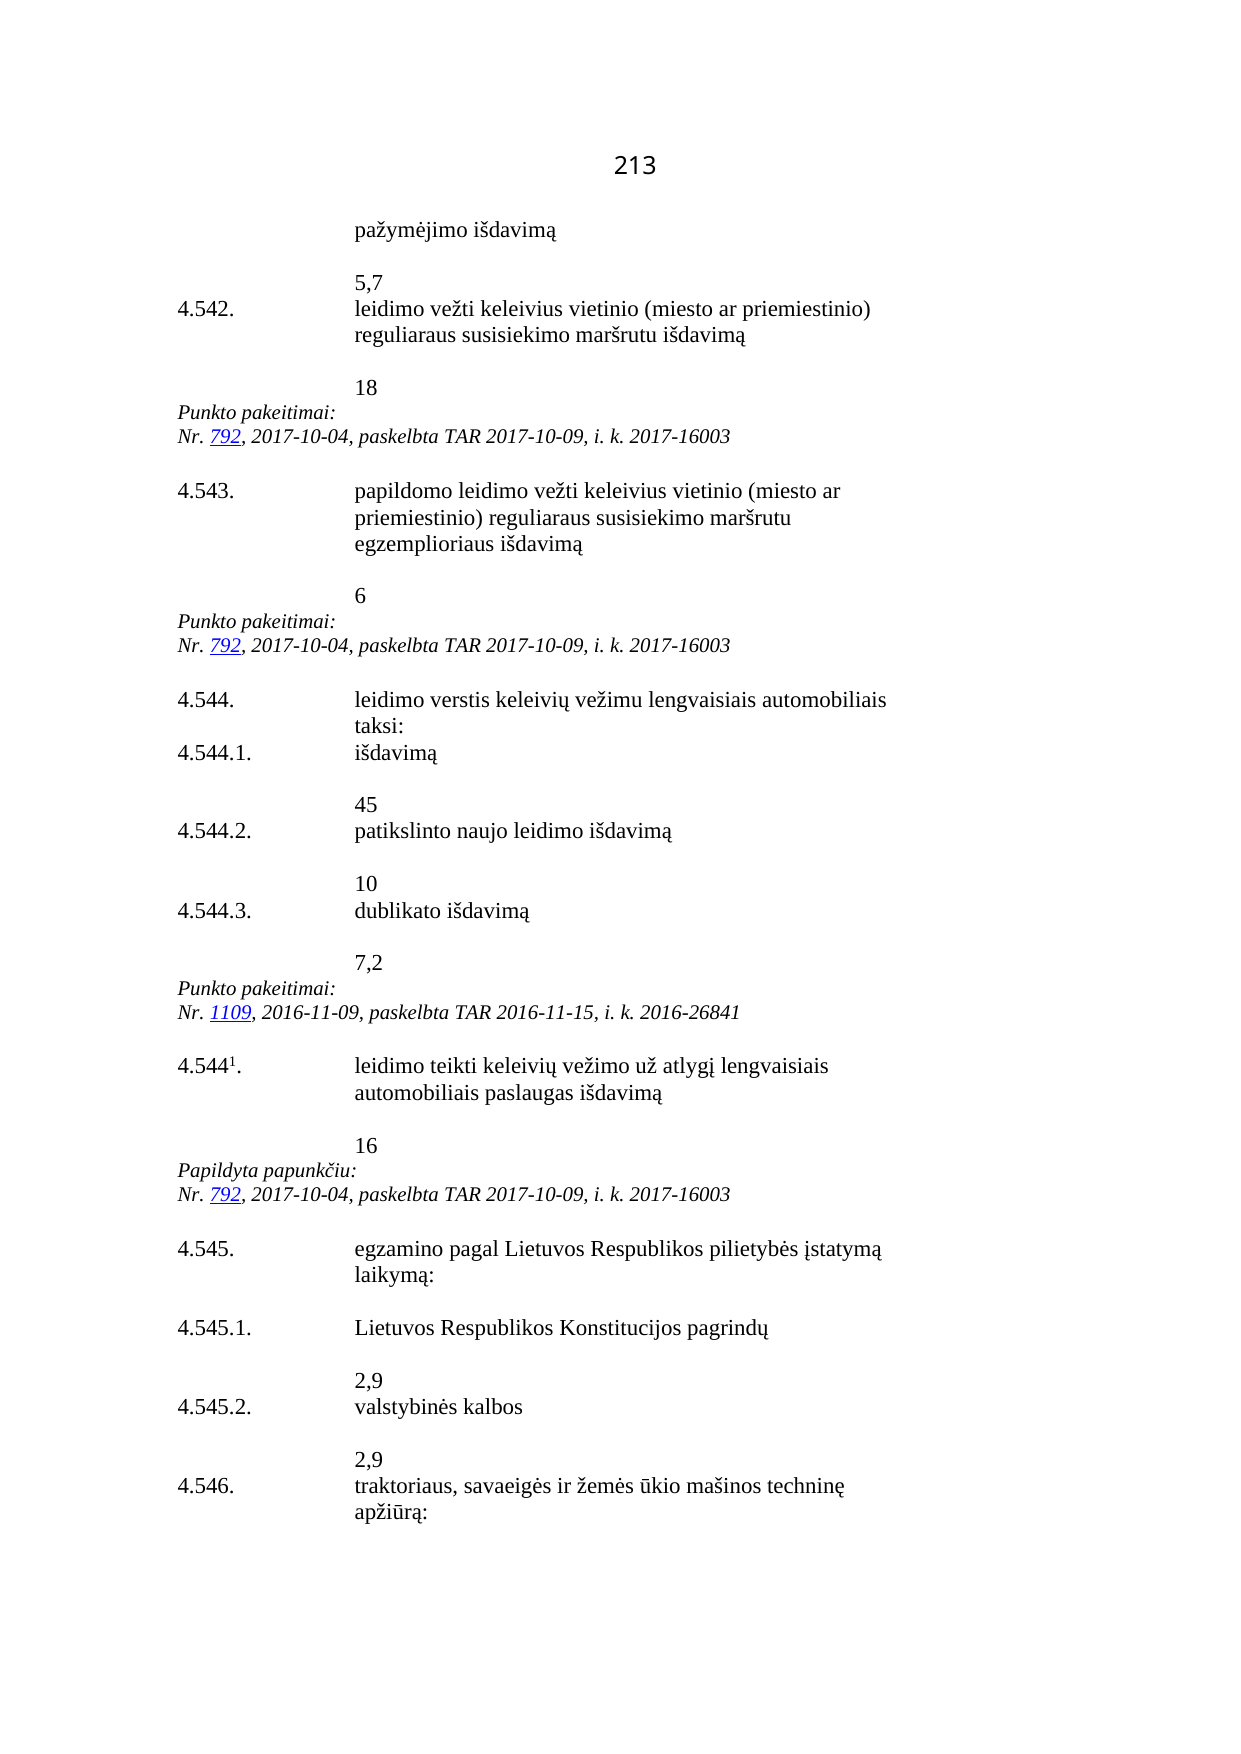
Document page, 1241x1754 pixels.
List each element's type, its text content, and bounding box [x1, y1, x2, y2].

text Punkto pakeitimai: [177, 609, 1093, 633]
text automobiliais paslaugas išdavimą 16 [354, 1079, 945, 1158]
text priemiestinio) reguliaraus susisiekimo maršrutu [354, 503, 945, 530]
text Nr. 1109, 2016-11-09, paskelbta TAR 2016-11-15, i. k. 2016-26841 [177, 1000, 1093, 1024]
text Nr. 792, 2017-10-04, paskelbta TAR 2017-10-09, i. k. 2017-16003 [177, 424, 1093, 448]
text pažymėjimo išdavimą 5,7 [354, 216, 945, 295]
text apžiūrą: [354, 1498, 945, 1525]
text 4.545.1. Lietuvos Respublikos Konstitucijos pagrindų 2,9 [177, 1314, 945, 1393]
text Punkto pakeitimai: [177, 400, 1093, 424]
text 4.544.3. dublikato išdavimą 7,2 [177, 897, 892, 976]
text 4.542. leidimo vežti keleivius vietinio (miesto ar priemiestinio) [177, 295, 945, 321]
text taksi: [354, 712, 892, 738]
text reguliaraus susisiekimo maršrutu išdavimą 18 [354, 321, 945, 400]
text 4.544.1. išdavimą 45 [177, 738, 892, 818]
text Punkto pakeitimai: [177, 976, 1093, 1000]
text egzemplioriaus išdavimą 6 [354, 530, 945, 609]
text Nr. 792, 2017-10-04, paskelbta TAR 2017-10-09, i. k. 2017-16003 [177, 1182, 1093, 1206]
text 4.546. traktoriaus, savaeigės ir žemės ūkio mašinos techninę [177, 1472, 945, 1498]
text 4.544. leidimo verstis keleivių vežimu lengvaisiais automobiliais [177, 686, 892, 712]
text 4.5441. leidimo teikti keleivių vežimo už atlygį lengvaisiais [177, 1053, 945, 1079]
text 4.544.2. patikslinto naujo leidimo išdavimą 10 [177, 818, 892, 897]
text 4.545.2. valstybinės kalbos 2,9 [177, 1393, 945, 1472]
text Papildyta papunkčiu: [177, 1158, 1093, 1182]
text 4.545. egzamino pagal Lietuvos Respublikos pilietybės įstatymą laikymą: [177, 1235, 945, 1314]
text 4.543. papildomo leidimo vežti keleivius vietinio (miesto ar [177, 477, 945, 503]
text Nr. 792, 2017-10-04, paskelbta TAR 2017-10-09, i. k. 2017-16003 [177, 633, 1093, 657]
